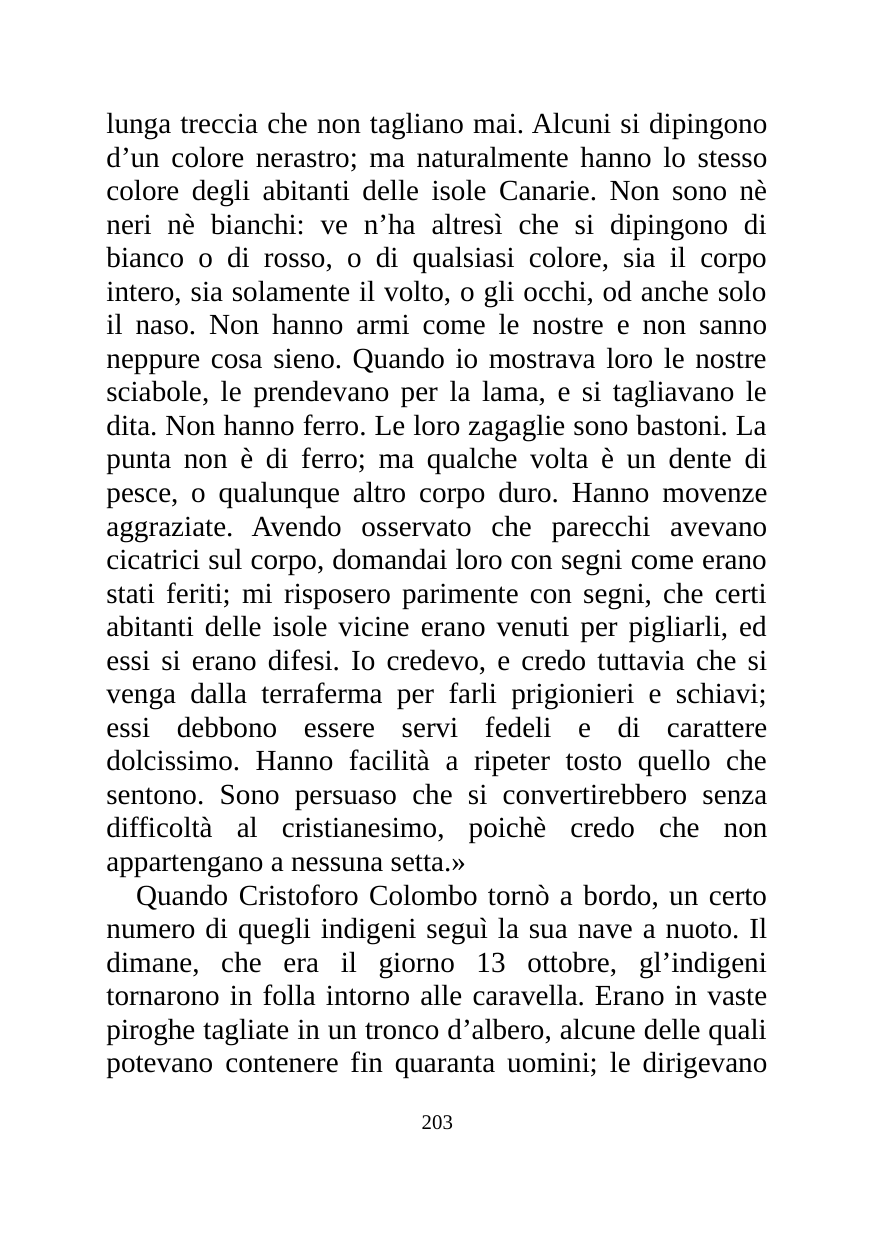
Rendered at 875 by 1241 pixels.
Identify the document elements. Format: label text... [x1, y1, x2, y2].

text Quando Cristoforo Colombo tornò a bordo, un certo numero di quegli indigeni seguì la sua nave a nuoto. Il dimane, che era il giorno 13 ottobre, gl’indigeni tornarono in folla intorno alle caravella. Erano in vaste piroghe tagliate in un tronco d’albero, alcune delle quali potevano contenere fin quaranta uomini; le dirigevano [106, 878, 768, 1079]
text lunga treccia che non tagliano mai. Alcuni si dipingono d’un colore nerastro; ma naturalmente hanno lo stesso colore degli abitanti delle isole Canarie. Non sono nè neri nè bianchi: ve n’ha altresì che si dipingono di bianco o di rosso, o di qualsiasi colore, sia il corpo intero, sia solamente il volto, o gli occhi, od anche solo il naso. Non hanno armi come le nostre e non sanno neppure cosa sieno. Quando io mostrava loro le nostre sciabole, le prendevano per la lama, e si tagliavano le dita. Non hanno ferro. Le loro zagaglie sono bastoni. La punta non è di ferro; ma qualche volta è un dente di pesce, o qualunque altro corpo duro. Hanno movenze aggraziate. Avendo osservato che parecchi avevano cicatrici sul corpo, domandai loro con segni come erano stati feriti; mi risposero parimente con segni, che certi abitanti delle isole vicine erano venuti per pigliarli, ed essi si erano difesi. Io credevo, e credo tuttavia che si venga dalla terraferma per farli prigionieri e schiavi; essi debbono essere servi fedeli e di carattere dolcissimo. Hanno facilità a ripeter tosto quello che sentono. Sono persuaso che si convertirebbero senza difficoltà al cristianesimo, poichè credo che non appartengano a nessuna setta.» [106, 106, 768, 878]
